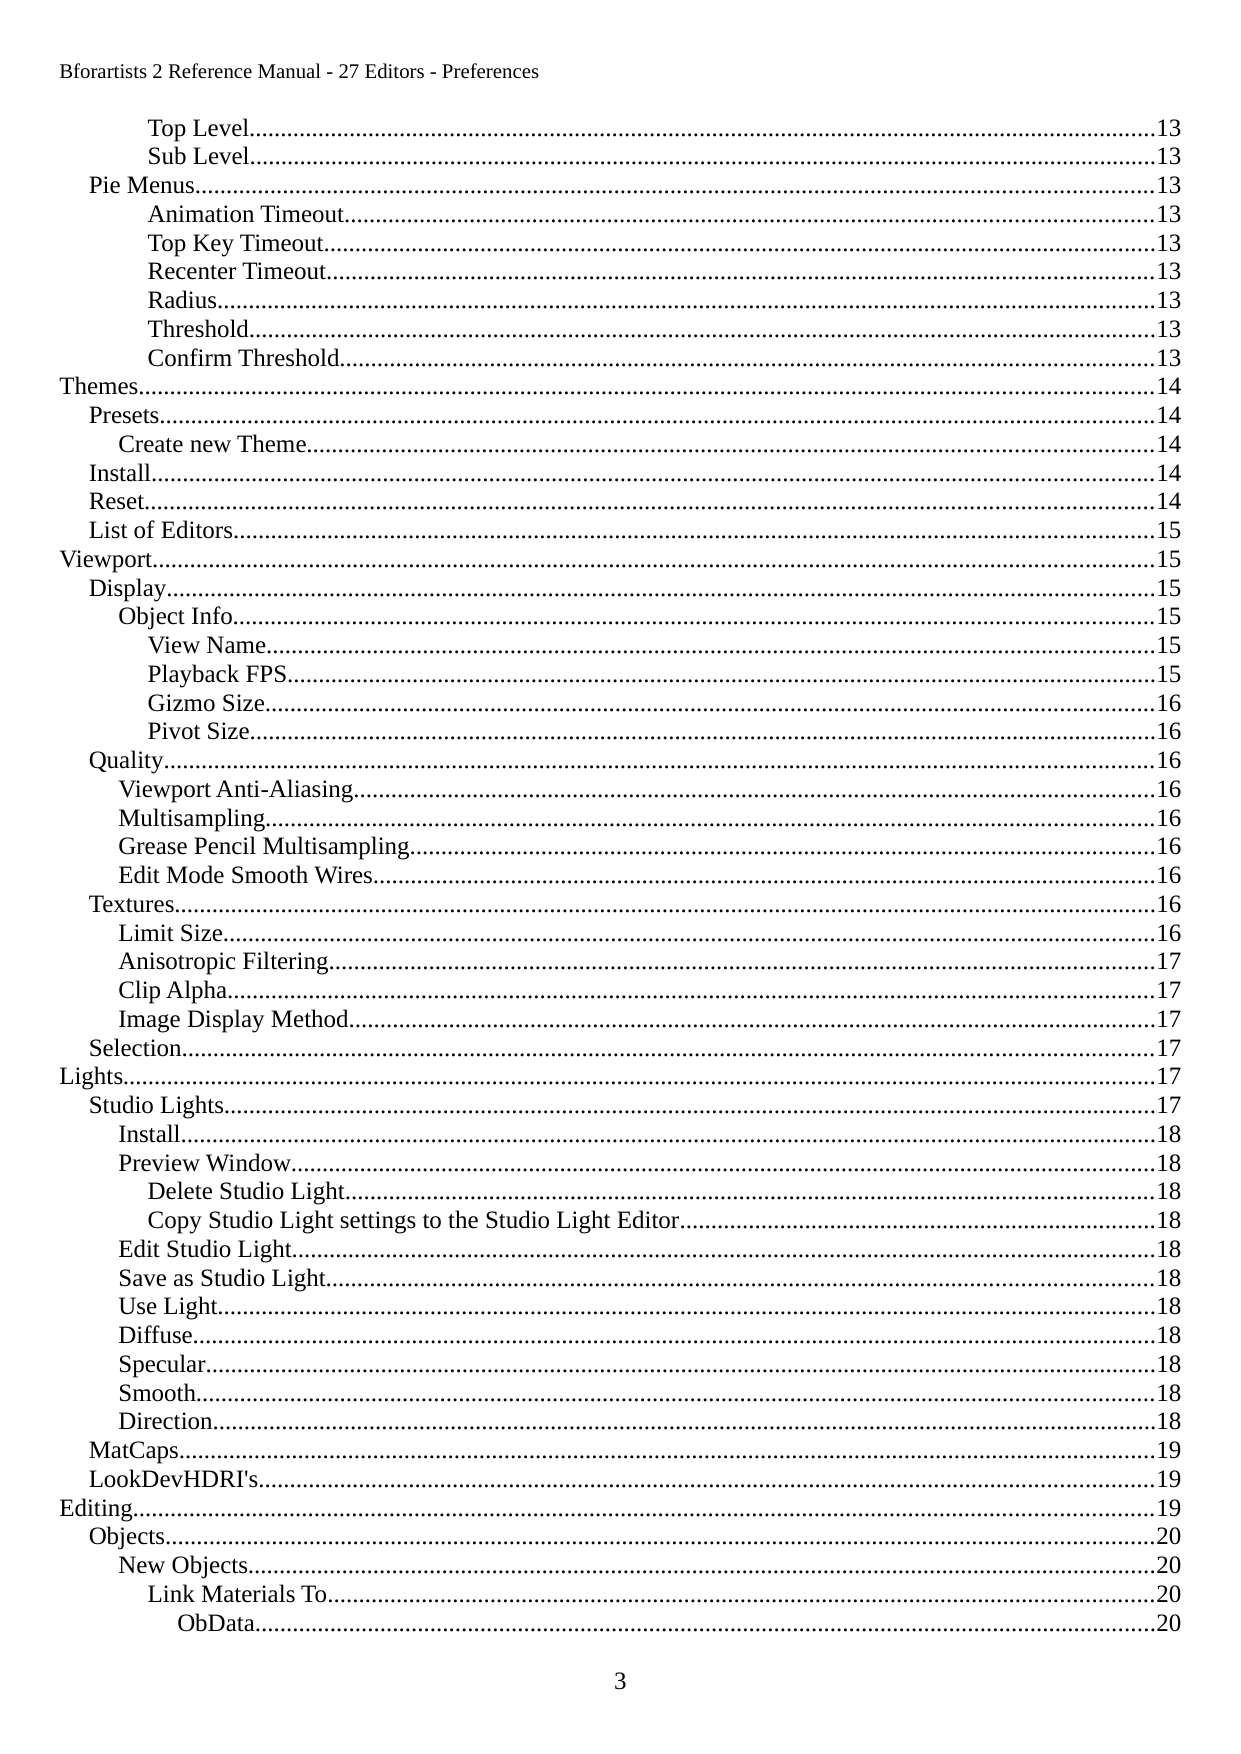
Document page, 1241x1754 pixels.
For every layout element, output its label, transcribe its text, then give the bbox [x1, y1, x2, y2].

text Use Light 18 [118, 1291, 1181, 1320]
text Copy Studio Light settings to the Studio Light Editor 18 [147, 1205, 1181, 1234]
text Preview Window 18 [118, 1148, 1181, 1176]
text Image Display Method 17 [118, 1004, 1181, 1033]
text LookDevHDRI's 19 [88, 1464, 1181, 1493]
text Pivot Size 16 [147, 716, 1181, 745]
text Animation Timeout 13 [147, 199, 1181, 228]
text Diffuse 18 [118, 1320, 1181, 1349]
text Radius 13 [147, 285, 1181, 314]
text Gizmo Size 16 [147, 688, 1181, 716]
text Create new Theme 14 [118, 429, 1181, 458]
text Selection 17 [88, 1033, 1181, 1061]
text Top Level 13 [147, 113, 1181, 141]
text Recenter Timeout 13 [147, 256, 1181, 285]
text Anisotropic Filtering 17 [118, 946, 1181, 975]
text Edit Studio Light 18 [118, 1234, 1181, 1263]
text Viewport Anti-Aliasing 16 [118, 774, 1181, 803]
text Link Materials To 20 [147, 1579, 1181, 1608]
text ObData 20 [177, 1608, 1181, 1636]
text Grease Pencil Multisampling 16 [118, 831, 1181, 860]
text Object Info 15 [118, 601, 1181, 630]
text Limit Size 16 [118, 918, 1181, 946]
text Multisampling 16 [118, 803, 1181, 831]
text Install 18 [118, 1119, 1181, 1148]
text Save as Studio Light 18 [118, 1263, 1181, 1291]
text Direction 18 [118, 1406, 1181, 1435]
text Lights 17 [59, 1061, 1181, 1090]
text Display 15 [88, 573, 1181, 601]
text Specular 18 [118, 1349, 1181, 1378]
text Textures 16 [88, 889, 1181, 918]
text Themes 14 [59, 371, 1181, 400]
text Quality 16 [88, 745, 1181, 774]
text Sub Level 13 [147, 141, 1181, 170]
text Studio Lights 17 [88, 1090, 1181, 1119]
text Presets 14 [88, 400, 1181, 429]
text Install 14 [88, 458, 1181, 486]
text Top Key Timeout 13 [147, 228, 1181, 256]
text New Objects 20 [118, 1550, 1181, 1579]
text Reset 14 [88, 486, 1181, 515]
text Threshold 13 [147, 314, 1181, 343]
text MatCaps 19 [88, 1435, 1181, 1464]
text Edit Mode Smooth Wires 16 [118, 860, 1181, 889]
text Confirm Threshold 13 [147, 343, 1181, 371]
text Delete Studio Light 18 [147, 1176, 1181, 1205]
text Clip Alpha 17 [118, 975, 1181, 1004]
text Objects 20 [88, 1521, 1181, 1550]
text Playback FPS 15 [147, 659, 1181, 688]
text List of Editors 15 [88, 515, 1181, 544]
text Editing 19 [59, 1493, 1181, 1521]
text View Name 15 [147, 630, 1181, 659]
text Pie Menus 13 [88, 170, 1181, 199]
text Smooth 18 [118, 1378, 1181, 1406]
text Viewport 15 [59, 544, 1181, 573]
